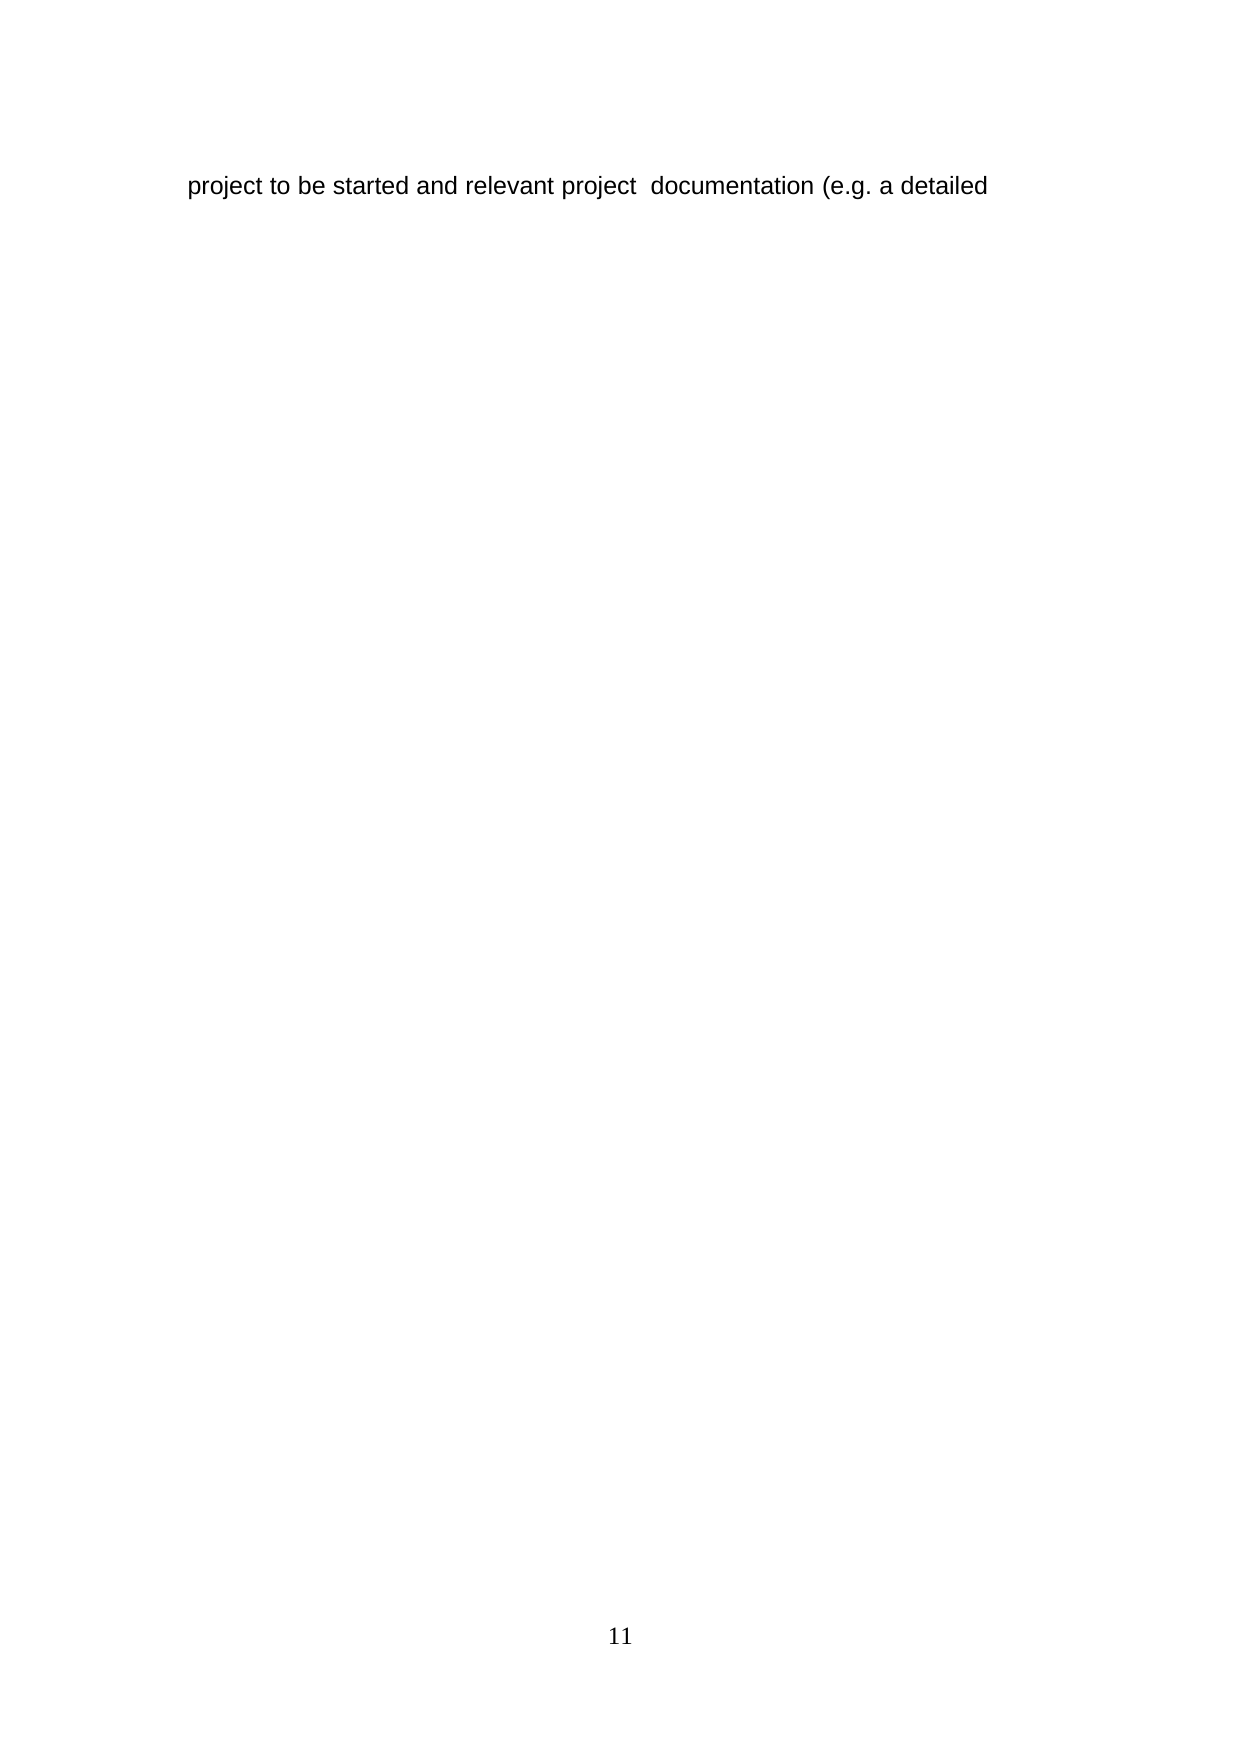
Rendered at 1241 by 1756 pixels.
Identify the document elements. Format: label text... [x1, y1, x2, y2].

text project to be started and relevant project documentation (e.g. a detailed [187, 171, 1054, 200]
